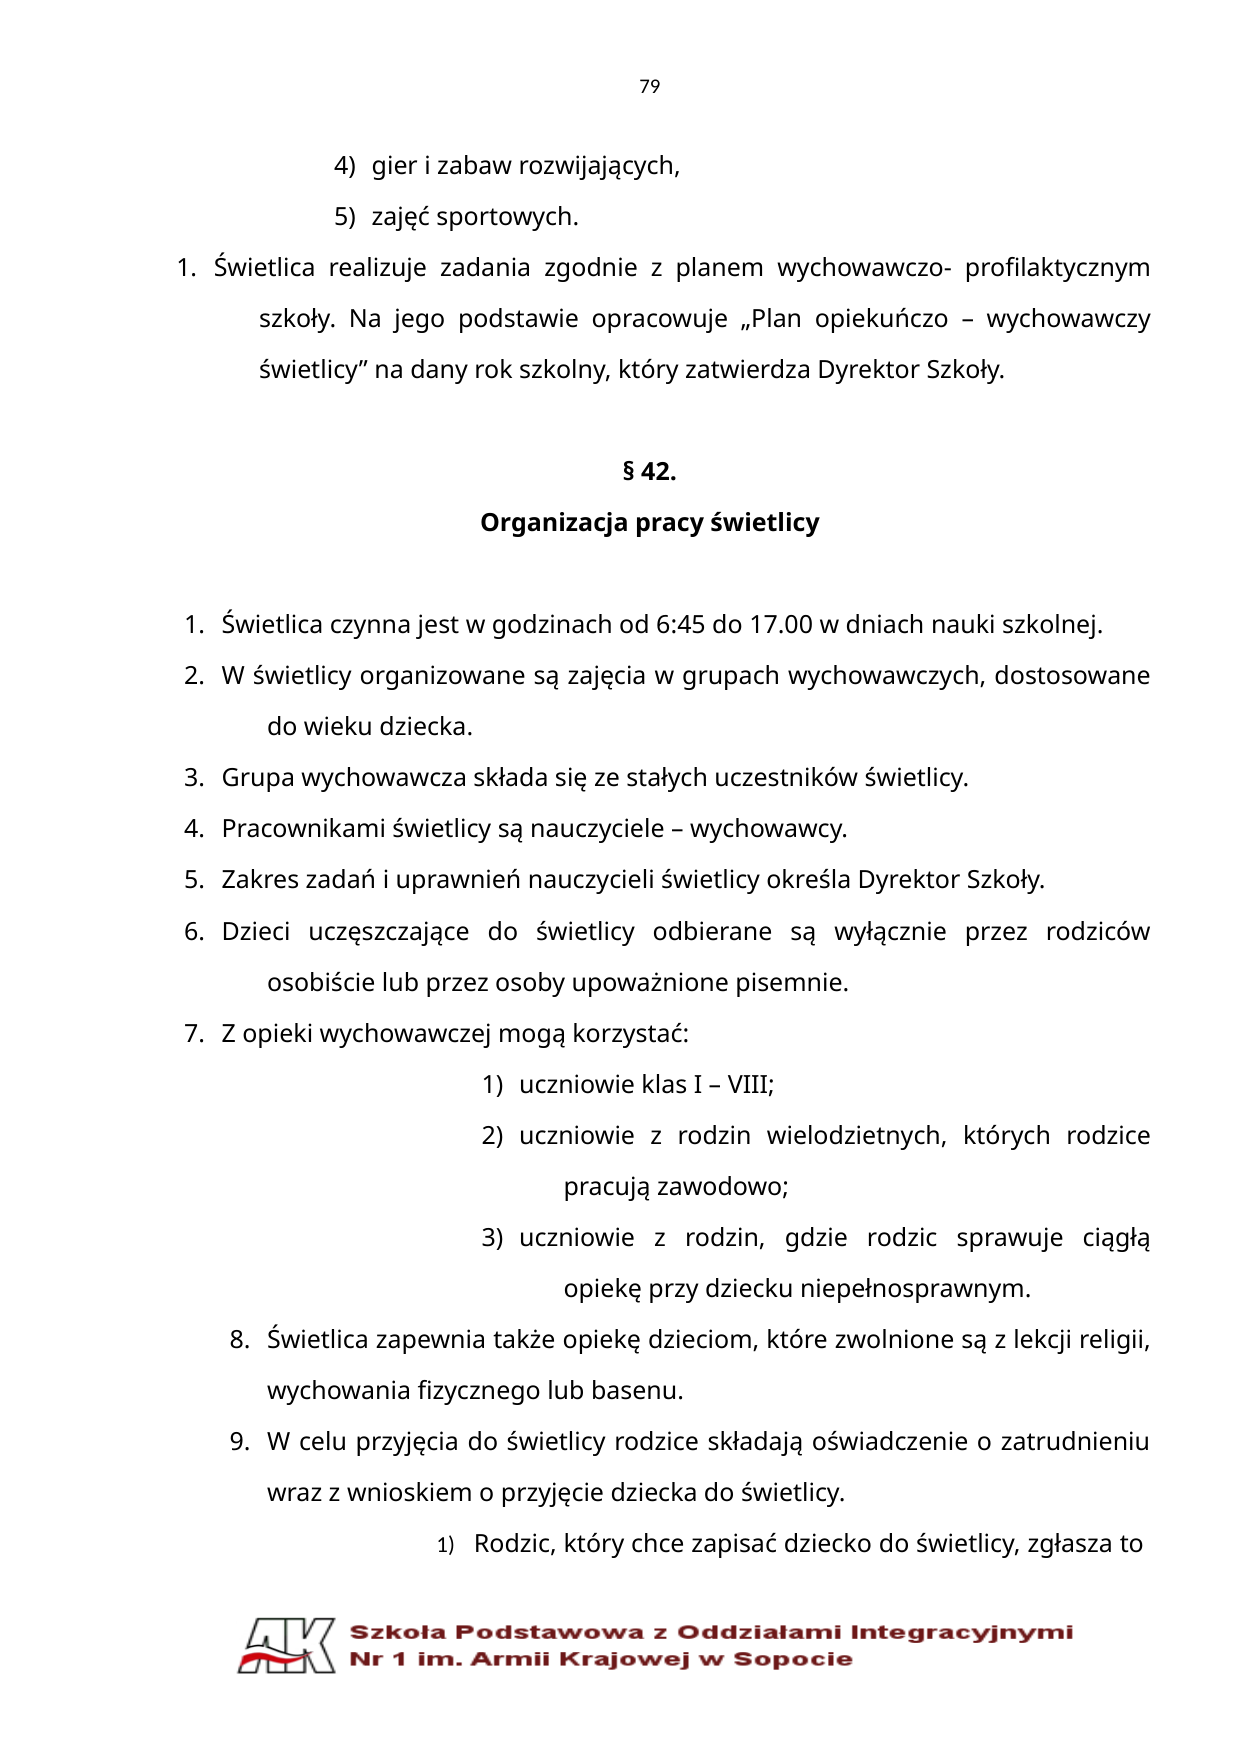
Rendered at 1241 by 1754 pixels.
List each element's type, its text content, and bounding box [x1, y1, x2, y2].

list W świetlicy organizowane są zajęcia w grupach wychowawczych, dostosowane do wieku dziecka. [184, 658, 1152, 743]
list Świetlica realizuje zadania zgodnie z planem wychowawczo- profilaktycznym szkoły. Na jego podstawie opracowuje „Plan opiekuńczo – wychowawczy świetlicy” na dany rok szkolny, który zatwierdza Dyrektor Szkoły. [176, 250, 1152, 386]
list Z opieki wychowawczej mogą korzystać: [184, 1015, 1152, 1049]
list zajęć sportowych. [334, 199, 1152, 233]
picture [236, 1611, 1122, 1680]
text § 42. [148, 454, 1152, 488]
list uczniowie z rodzin, gdzie rodzic sprawuje ciągłą opiekę przy dziecku niepełnosprawnym. [481, 1219, 1152, 1304]
list Świetlica czynna jest w godzinach od 6:45 do 17.00 w dniach nauki szkolnej. [184, 607, 1152, 641]
list uczniowie z rodzin wielodzietnych, których rodzice pracują zawodowo; [481, 1117, 1152, 1202]
list Grupa wychowawcza składa się ze stałych uczestników świetlicy. [184, 760, 1152, 794]
list uczniowie klas I – VIII; [481, 1066, 1152, 1100]
text Organizacja pracy świetlicy [148, 505, 1152, 539]
list Dzieci uczęszczające do świetlicy odbierane są wyłącznie przez rodziców osobiście lub przez osoby upoważnione pisemnie. [184, 913, 1152, 998]
list Rodzic, który chce zapisać dziecko do świetlicy, zgłasza to [436, 1526, 1152, 1560]
list Zakres zadań i uprawnień nauczycieli świetlicy określa Dyrektor Szkoły. [184, 862, 1152, 896]
list Świetlica zapewnia także opiekę dzieciom, które zwolnione są z lekcji religii, wychowania fizycznego lub basenu. [229, 1322, 1152, 1407]
list gier i zabaw rozwijających, [334, 148, 1152, 182]
list Pracownikami świetlicy są nauczyciele – wychowawcy. [184, 811, 1152, 845]
list W celu przyjęcia do świetlicy rodzice składają oświadczenie o zatrudnieniu wraz z wnioskiem o przyjęcie dziecka do świetlicy. [229, 1424, 1152, 1509]
